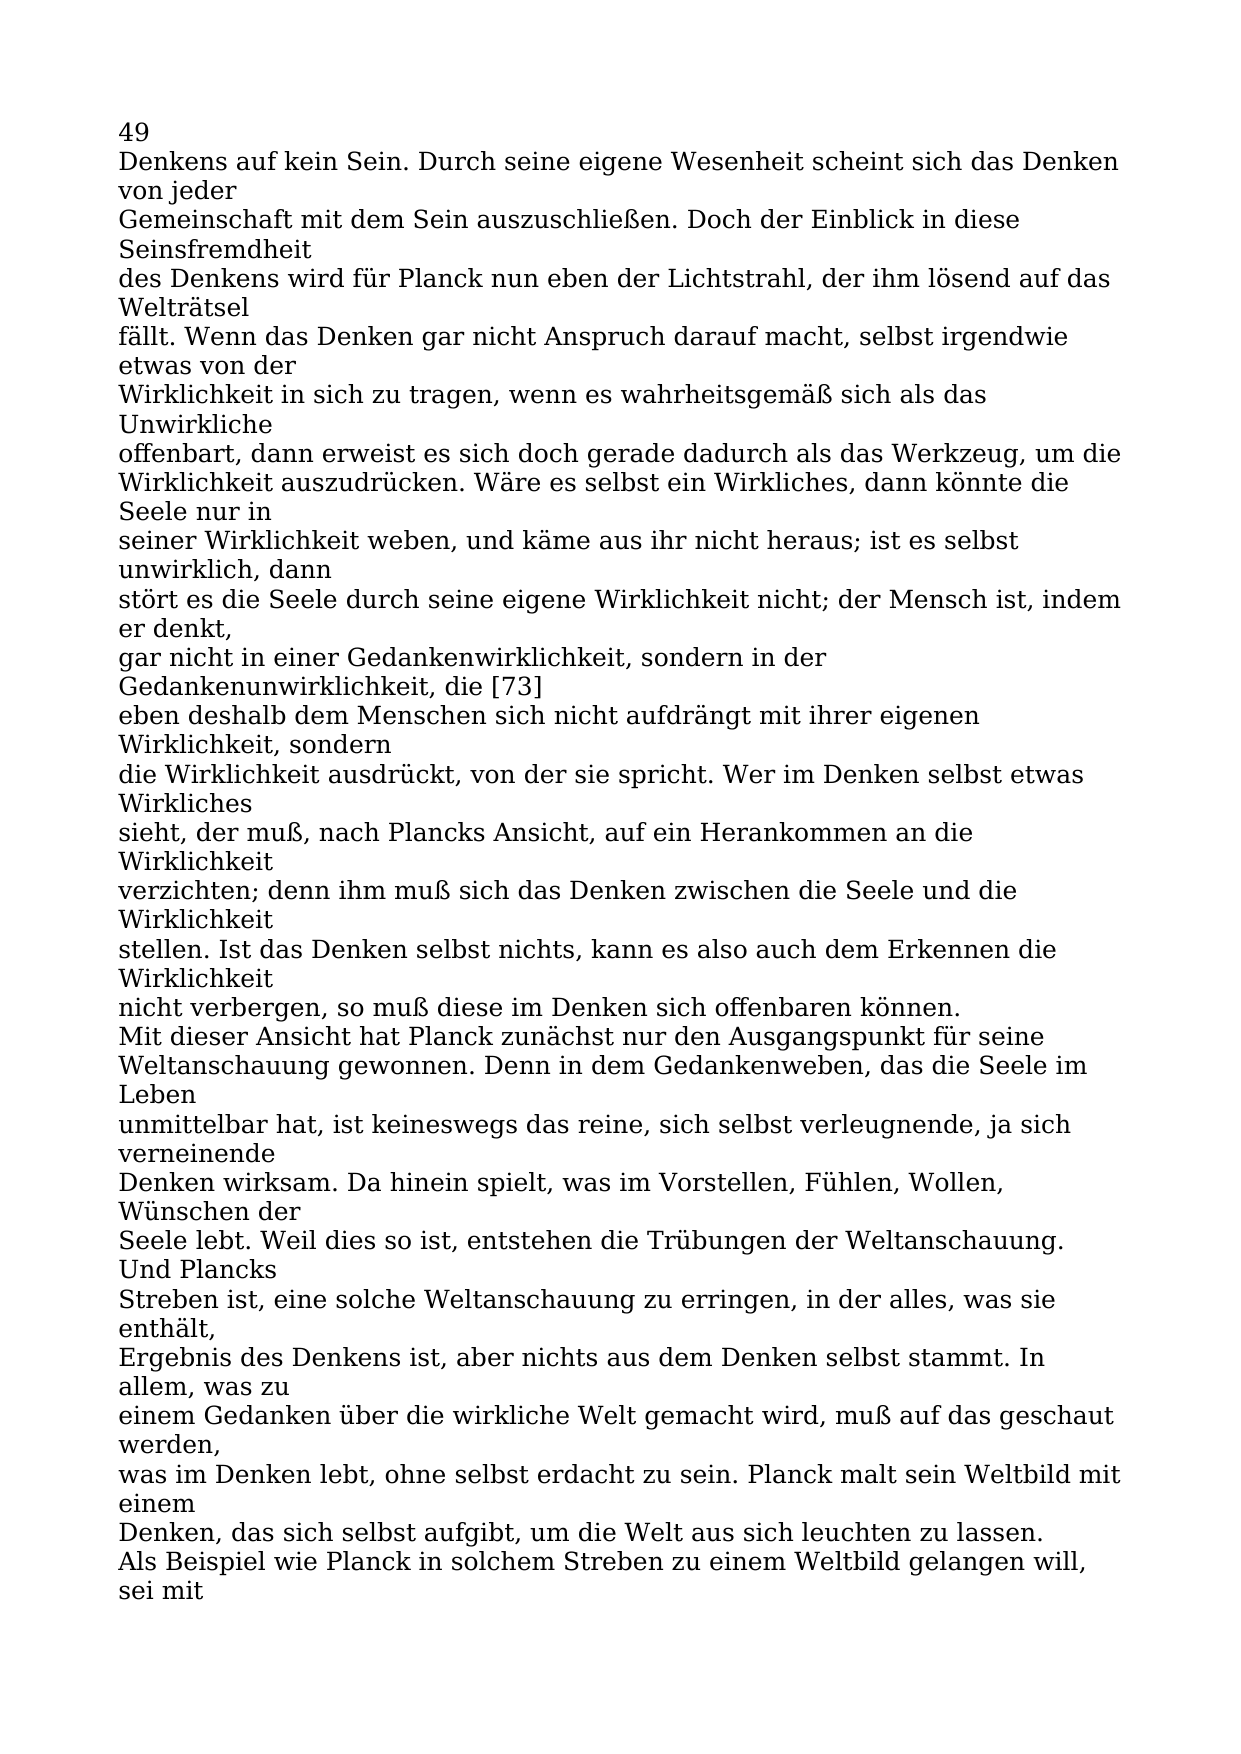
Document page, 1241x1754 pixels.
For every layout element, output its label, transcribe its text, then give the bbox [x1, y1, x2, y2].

text verzichten; denn ihm muß sich das Denken zwischen die Seele und die Wirklichkeit [118, 876, 1122, 935]
text Wirklichkeit in sich zu tragen, wenn es wahrheitsgemäß sich als das Unwirkliche [118, 381, 1122, 439]
text Weltanschauung gewonnen. Denn in dem Gedankenweben, das die Seele im Leben [118, 1051, 1122, 1110]
text Ergebnis des Denkens ist, aber nichts aus dem Denken selbst stammt. In allem, was zu [118, 1343, 1122, 1401]
text die Wirklichkeit ausdrückt, von der sie spricht. Wer im Denken selbst etwas Wirkliches [118, 760, 1122, 818]
text fällt. Wenn das Denken gar nicht Anspruch darauf macht, selbst irgendwie etwas von der [118, 322, 1122, 381]
text Denken wirksam. Da hinein spielt, was im Vorstellen, Fühlen, Wollen, Wünschen der [118, 1168, 1122, 1226]
text sieht, der muß, nach Plancks Ansicht, auf ein Herankommen an die Wirklichkeit [118, 818, 1122, 876]
text Wirklichkeit auszudrücken. Wäre es selbst ein Wirkliches, dann könnte die Seele nur in [118, 468, 1122, 526]
text Denkens auf kein Sein. Durch seine eigene Wesenheit scheint sich das Denken von jeder [118, 147, 1122, 206]
text seiner Wirklichkeit weben, und käme aus ihr nicht heraus; ist es selbst unwirklich, dann [118, 526, 1122, 585]
text Mit dieser Ansicht hat Planck zunächst nur den Ausgangspunkt für seine [118, 1022, 1122, 1051]
text einem Gedanken über die wirkliche Welt gemacht wird, muß auf das geschaut werden, [118, 1401, 1122, 1460]
text 49 [118, 118, 1122, 147]
text gar nicht in einer Gedankenwirklichkeit, sondern in der Gedankenunwirklichkeit, die [73] [118, 643, 1122, 701]
text des Denkens wird für Planck nun eben der Lichtstrahl, der ihm lösend auf das Welträtsel [118, 264, 1122, 322]
text stört es die Seele durch seine eigene Wirklichkeit nicht; der Mensch ist, indem er denkt, [118, 585, 1122, 643]
text Gemeinschaft mit dem Sein auszuschließen. Doch der Einblick in diese Seinsfremdheit [118, 206, 1122, 264]
text nicht verbergen, so muß diese im Denken sich offenbaren können. [118, 993, 1122, 1022]
text Denken, das sich selbst aufgibt, um die Welt aus sich leuchten zu lassen. [118, 1518, 1122, 1547]
text Als Beispiel wie Planck in solchem Streben zu einem Weltbild gelangen will, sei mit [118, 1547, 1122, 1606]
text was im Denken lebt, ohne selbst erdacht zu sein. Planck malt sein Weltbild mit einem [118, 1460, 1122, 1518]
text offenbart, dann erweist es sich doch gerade dadurch als das Werkzeug, um die [118, 439, 1122, 468]
text eben deshalb dem Menschen sich nicht aufdrängt mit ihrer eigenen Wirklichkeit, sondern [118, 701, 1122, 760]
text Streben ist, eine solche Weltanschauung zu erringen, in der alles, was sie enthält, [118, 1285, 1122, 1343]
text stellen. Ist das Denken selbst nichts, kann es also auch dem Erkennen die Wirklichkeit [118, 935, 1122, 993]
text unmittelbar hat, ist keineswegs das reine, sich selbst verleugnende, ja sich verneinende [118, 1110, 1122, 1168]
text Seele lebt. Weil dies so ist, entstehen die Trübungen der Weltanschauung. Und Plancks [118, 1226, 1122, 1285]
